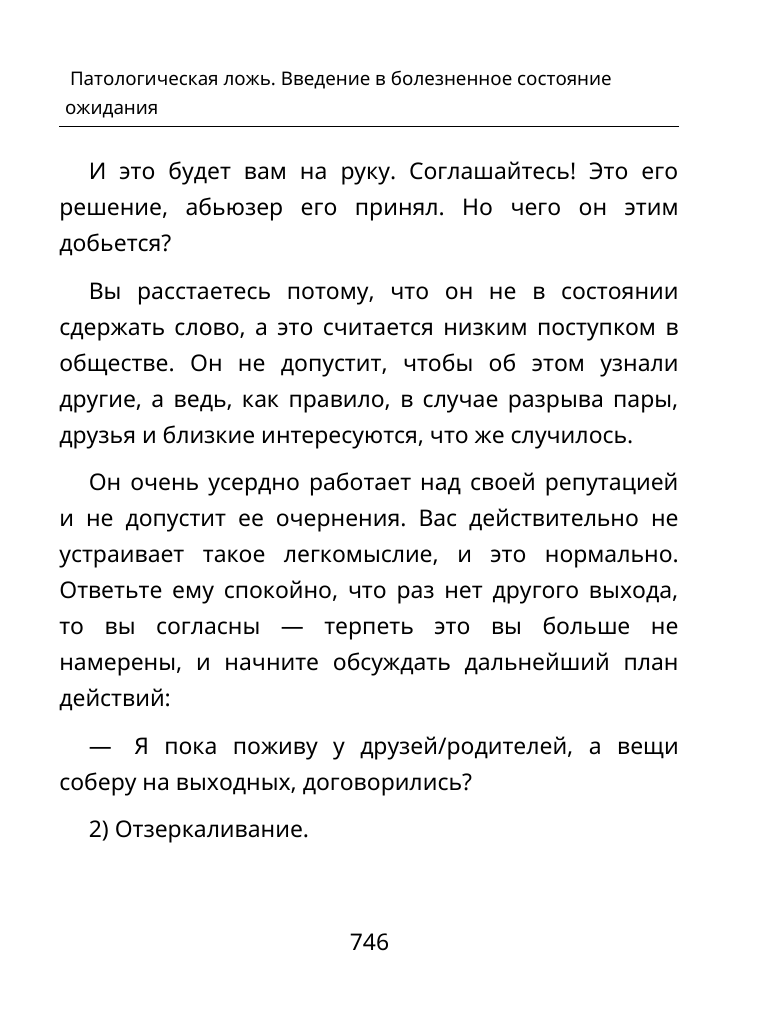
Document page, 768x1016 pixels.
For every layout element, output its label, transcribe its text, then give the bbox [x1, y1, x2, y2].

text Он очень усердно работает над своей репутацией и не допустит ее очернения. Вас действительно не устраивает такое легкомыслие, и это нормально. Ответьте ему спокойно, что раз нет другого выхода, то вы согласны — терпеть это вы больше не намерены, и начните обсуждать дальнейший план действий: [59, 466, 679, 713]
list Я пока поживу у друзей/родителей, а вещи соберу на выходных, договорились? [59, 730, 679, 797]
text Вы расстаетесь потому, что он не в состоянии сдержать слово, а это считается низким поступком в обществе. Он не допустит, чтобы об этом узнали другие, а ведь, как правило, в случае разрыва пары, друзья и близкие интересуются, что же случилось. [59, 275, 679, 450]
text И это будет вам на руку. Соглашайтесь! Это его решение, абьюзер его принял. Но чего он этим добьется? [59, 155, 679, 258]
text 2) Отзеркаливание. [59, 813, 679, 844]
